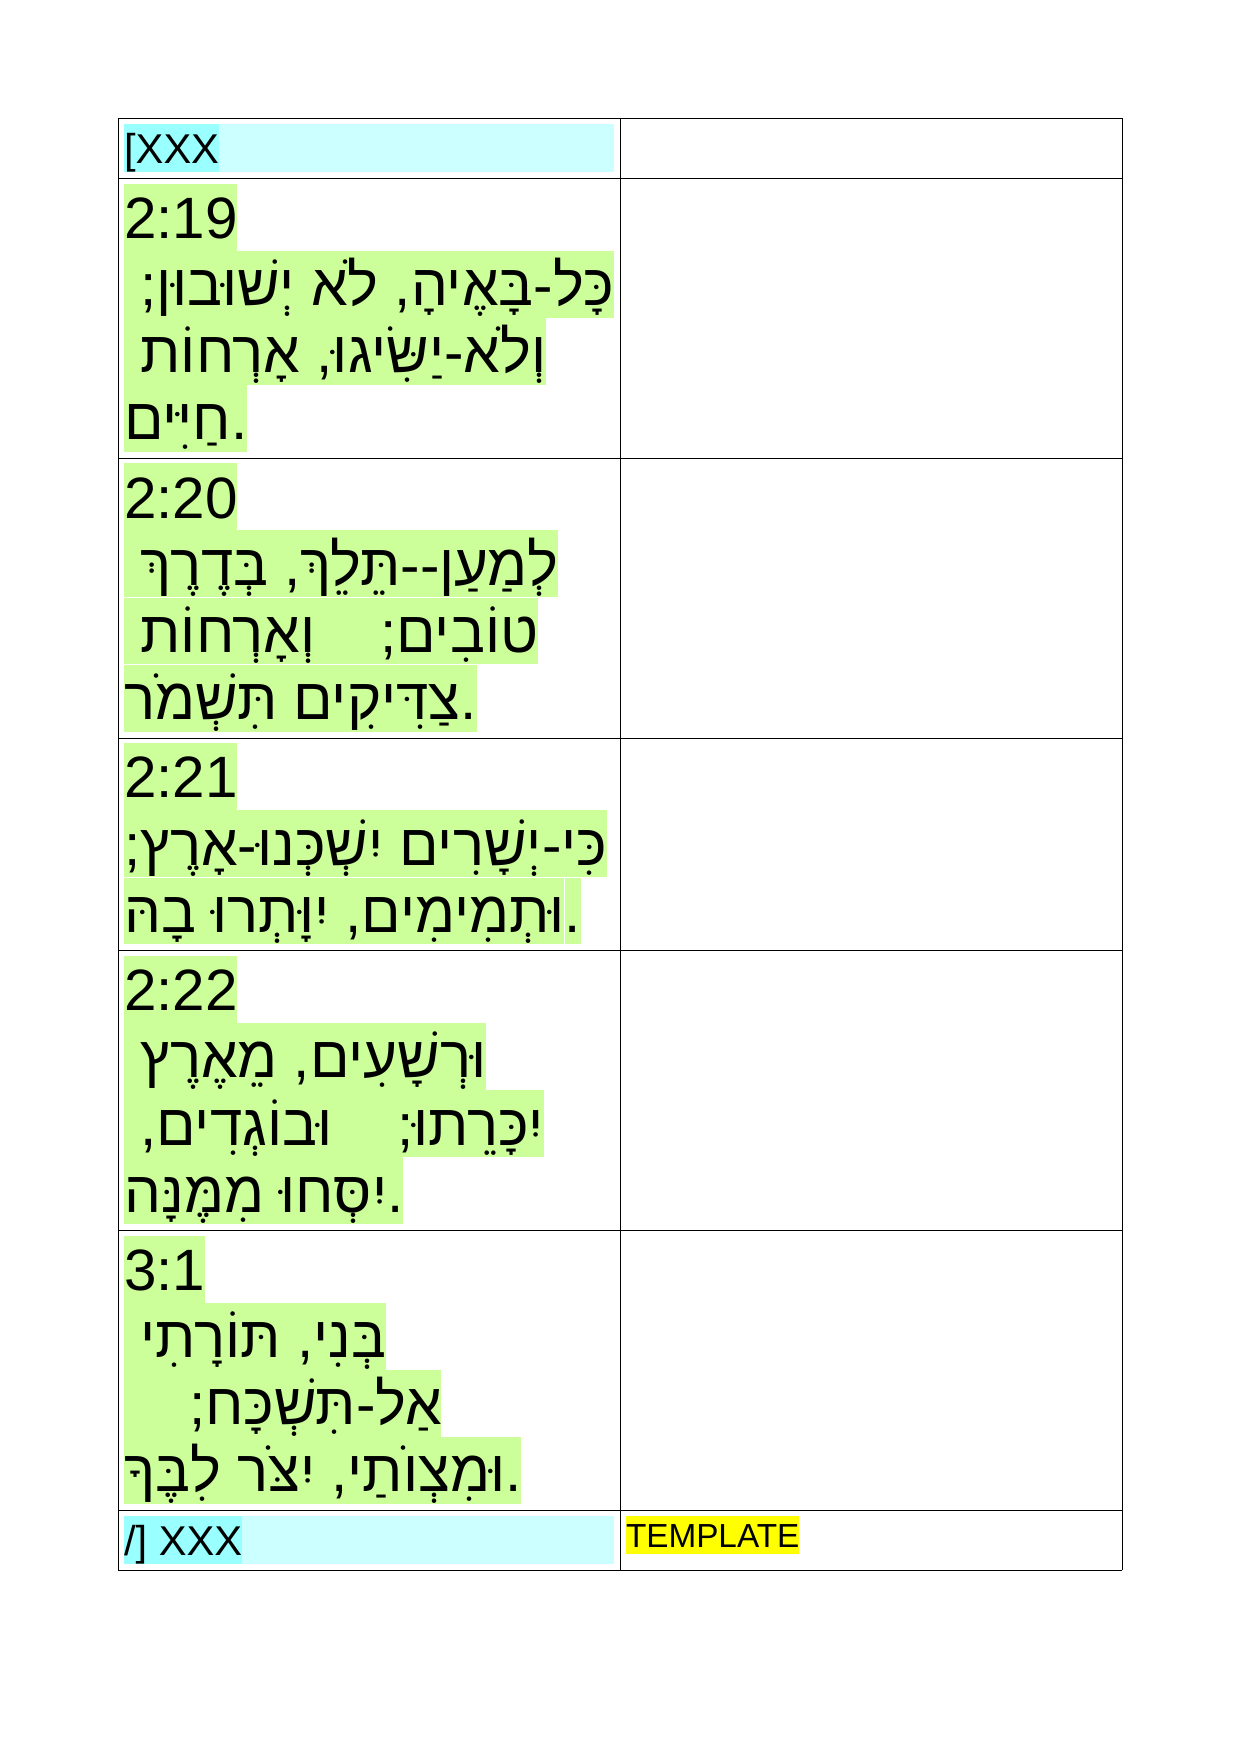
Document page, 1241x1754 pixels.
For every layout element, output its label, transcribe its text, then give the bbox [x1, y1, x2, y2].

table_cell 2:21 כִּי-יְשָׁרִים יִשְׁכְּנוּ-אָרֶץ; וּתְמִימִים, יִוָּתְרוּ בָהּ. [119, 739, 620, 950]
table_cell /] XXX [119, 1511, 620, 1569]
table_cell [621, 119, 1122, 178]
table_cell [621, 951, 1122, 1230]
table_cell [621, 179, 1122, 457]
table_cell 3:1 בְּנִי, תּוֹרָתִי אַל-תִּשְׁכָּח; וּמִצְוֺתַי, יִצֹּר לִבֶּךָ. [119, 1231, 620, 1510]
table_cell [621, 459, 1122, 737]
table_cell 2:19 כָּל-בָּאֶיהָ, לֹא יְשׁוּבוּן; וְלֹא-יַשִּׂיגוּ, אָרְחוֹת חַיִּים. [119, 179, 620, 457]
table_cell [621, 739, 1122, 950]
table_cell 2:22 וּרְשָׁעִים, מֵאֶרֶץ יִכָּרֵתוּ; וּבוֹגְדִים, יִסְּחוּ מִמֶּנָּה. [119, 951, 620, 1230]
table_cell [621, 1231, 1122, 1510]
table_cell TEMPLATE [621, 1511, 1122, 1569]
table_cell [XXX [119, 119, 620, 178]
table_cell 2:20 לְמַעַן--תֵּלֵךְ, בְּדֶרֶךְ טוֹבִים; וְאָרְחוֹת צַדִּיקִים תִּשְׁמֹר. [119, 459, 620, 737]
